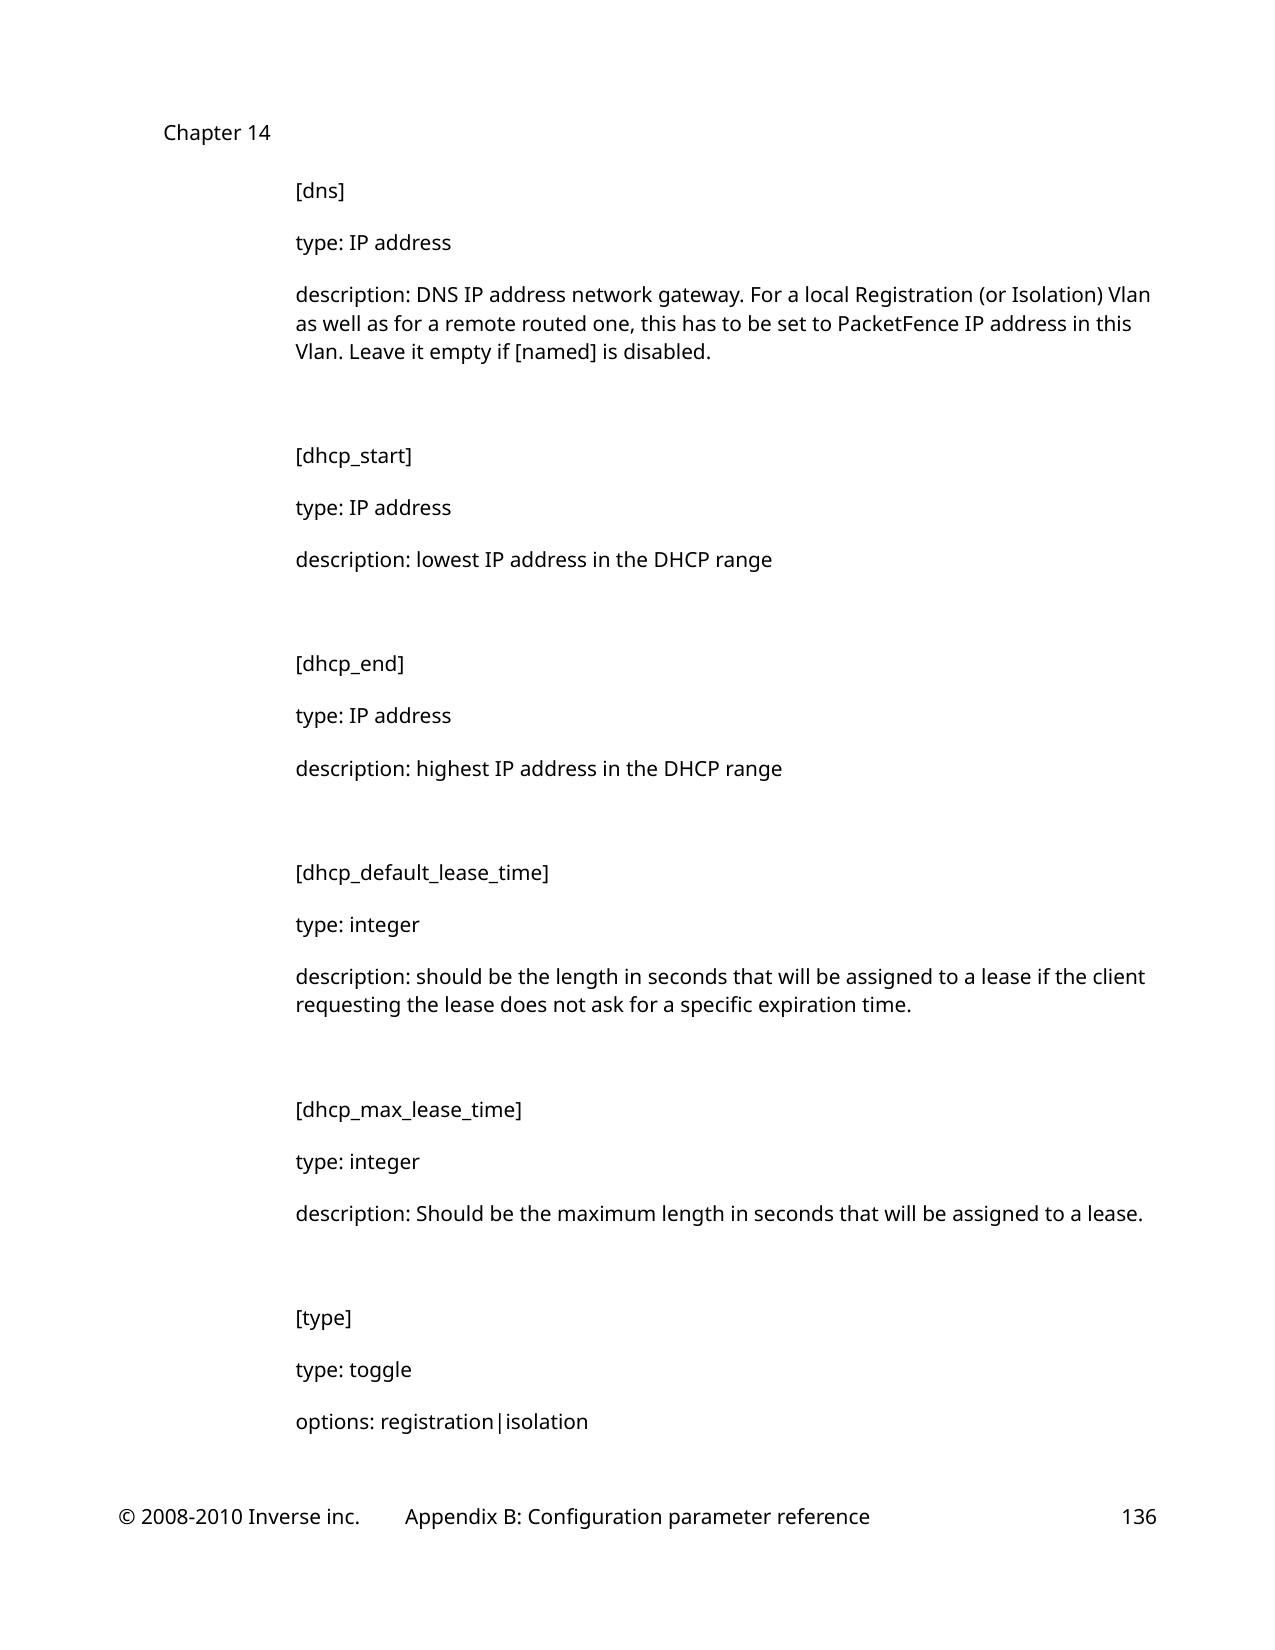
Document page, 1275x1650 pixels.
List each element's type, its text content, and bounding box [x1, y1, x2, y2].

text description: DNS IP address network gateway. For a local Registration (or Isolation) Vlan as well as for a remote routed one, this has to be set to PacketFence IP address in this Vlan. Leave it empty if [named] is disabled. [295, 280, 1157, 366]
text description: should be the length in seconds that will be assigned to a lease if the client requesting the lease does not ask for a specific expiration time. [295, 962, 1157, 1019]
text [dhcp_start] [295, 441, 1157, 470]
text type: IP address [295, 702, 1157, 730]
text [dhcp_end] [295, 649, 1157, 678]
text description: highest IP address in the DHCP range [295, 754, 1157, 782]
text [dns] [295, 176, 1157, 204]
text [dhcp_default_lease_time] [295, 858, 1157, 886]
text description: Should be the maximum length in seconds that will be assigned to a lease. [295, 1199, 1157, 1227]
text type: IP address [295, 228, 1157, 257]
text description: lowest IP address in the DHCP range [295, 545, 1157, 574]
text [type] [295, 1303, 1157, 1331]
text type: integer [295, 910, 1157, 938]
text type: IP address [295, 493, 1157, 522]
text options: registration|isolation [295, 1407, 1157, 1436]
text type: toggle [295, 1355, 1157, 1383]
text type: integer [295, 1147, 1157, 1175]
text [dhcp_max_lease_time] [295, 1095, 1157, 1123]
